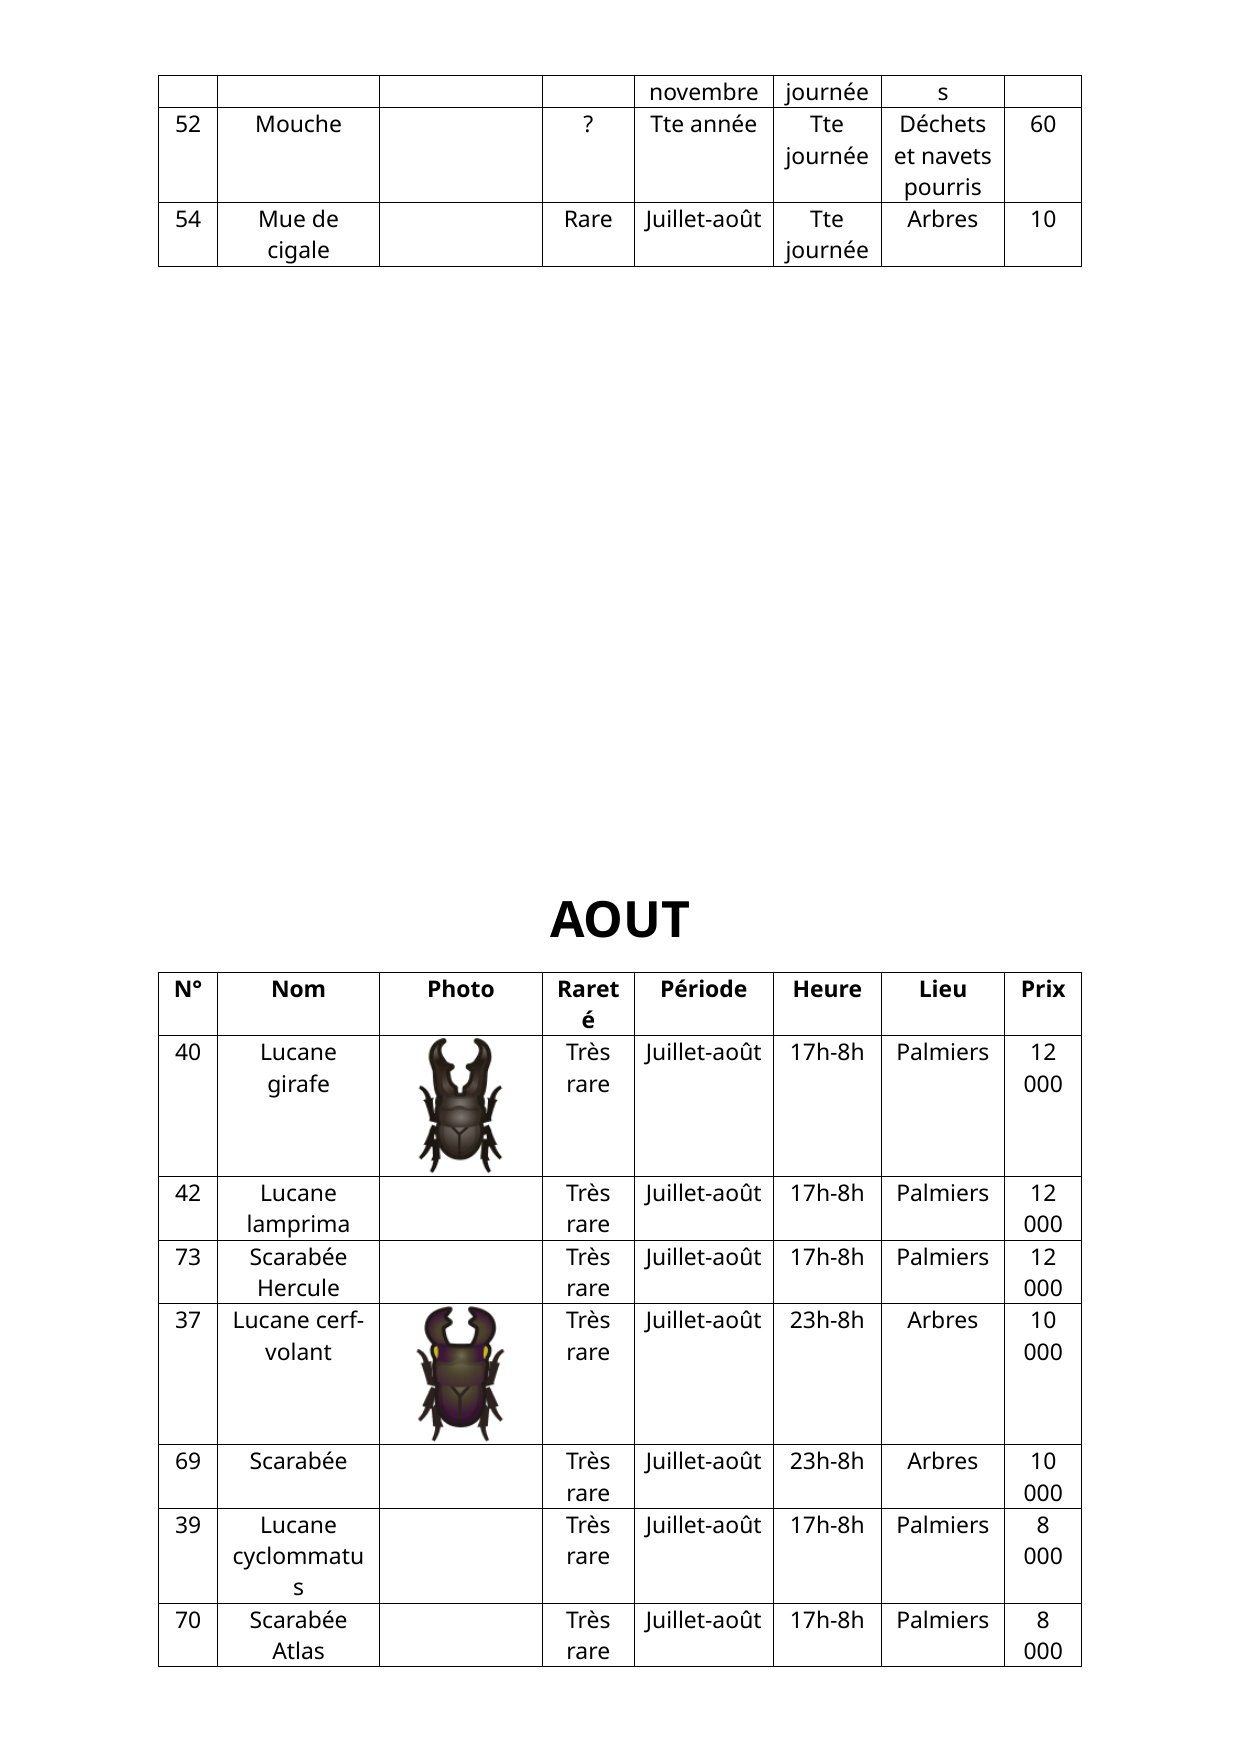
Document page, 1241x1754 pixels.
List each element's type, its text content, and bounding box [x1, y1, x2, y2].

table_cell 10 000 [1005, 1304, 1081, 1444]
table_cell [159, 76, 217, 107]
table_cell Mouche [218, 108, 379, 202]
table_header Rareté [543, 973, 634, 1035]
table_cell novembre [635, 76, 773, 107]
table_cell Lucane cyclommatus [218, 1509, 379, 1602]
table_cell Lucane girafe [218, 1036, 379, 1176]
table_cell 23h-8h [774, 1304, 881, 1444]
table_cell Palmiers [882, 1509, 1004, 1602]
table_cell Très rare [543, 1604, 634, 1666]
table_cell [380, 1604, 542, 1666]
table_cell Lucane cerf-volant [218, 1304, 379, 1444]
table_cell Palmiers [882, 1177, 1004, 1240]
table_cell Palmiers [882, 1604, 1004, 1666]
table_cell Très rare [543, 1304, 634, 1444]
table_cell Rare [543, 203, 634, 266]
table_cell 8 000 [1005, 1509, 1081, 1602]
table_cell 37 [159, 1304, 217, 1444]
text AOUT [75, 883, 1165, 952]
table_cell [380, 108, 542, 202]
table_cell Juillet-août [635, 1445, 773, 1508]
table_cell 10 [1005, 203, 1081, 266]
table_cell Juillet-août [635, 1177, 773, 1240]
table_cell [380, 1241, 542, 1303]
table_cell Palmiers [882, 1241, 1004, 1303]
table_cell Lucane lamprima [218, 1177, 379, 1240]
table_cell Déchets et navets pourris [882, 108, 1004, 202]
table_cell 40 [159, 1036, 217, 1176]
table_cell 17h-8h [774, 1604, 881, 1666]
table_cell Scarabée [218, 1445, 379, 1508]
table_cell Juillet-août [635, 1304, 773, 1444]
table_cell [380, 1177, 542, 1240]
table_cell [380, 1509, 542, 1602]
table_cell Scarabée Hercule [218, 1241, 379, 1303]
table_cell 12 000 [1005, 1036, 1081, 1176]
table_cell 12 000 [1005, 1177, 1081, 1240]
table_cell 17h-8h [774, 1509, 881, 1602]
table_cell 17h-8h [774, 1177, 881, 1240]
table_header Période [635, 973, 773, 1035]
table_cell Arbres [882, 1304, 1004, 1444]
table_cell Mue de cigale [218, 203, 379, 266]
table_cell Très rare [543, 1509, 634, 1602]
table_cell Très rare [543, 1241, 634, 1303]
table_cell 39 [159, 1509, 217, 1602]
table_cell Juillet-août [635, 1036, 773, 1176]
table_cell Scarabée Atlas [218, 1604, 379, 1666]
table_cell ? [543, 108, 634, 202]
table_header Nom [218, 973, 379, 1035]
table_cell s [882, 76, 1004, 107]
table_cell [218, 76, 379, 107]
table_cell 54 [159, 203, 217, 266]
table_cell Palmiers [882, 1036, 1004, 1176]
table_cell Juillet-août [635, 1241, 773, 1303]
table_cell 12 000 [1005, 1241, 1081, 1303]
table_cell Tte journée [774, 203, 881, 266]
table_cell [380, 1445, 542, 1508]
table_cell [380, 1036, 542, 1176]
table_cell 8 000 [1005, 1604, 1081, 1666]
table_cell [1005, 76, 1081, 107]
table_cell 10 000 [1005, 1445, 1081, 1508]
table_cell Juillet-août [635, 1509, 773, 1602]
table_header Lieu [882, 973, 1004, 1035]
table_cell [380, 1304, 542, 1444]
table_cell 73 [159, 1241, 217, 1303]
table_cell 17h-8h [774, 1036, 881, 1176]
table_cell [543, 76, 634, 107]
table_cell 52 [159, 108, 217, 202]
table_header N° [159, 973, 217, 1035]
table_cell [380, 203, 542, 266]
table_header Prix [1005, 973, 1081, 1035]
table_cell 60 [1005, 108, 1081, 202]
table_cell 69 [159, 1445, 217, 1508]
table_header Heure [774, 973, 881, 1035]
table_cell Juillet-août [635, 203, 773, 266]
table_cell Tte année [635, 108, 773, 202]
table_cell 23h-8h [774, 1445, 881, 1508]
table_cell Arbres [882, 203, 1004, 266]
table_cell 70 [159, 1604, 217, 1666]
table_cell Arbres [882, 1445, 1004, 1508]
table_cell Juillet-août [635, 1604, 773, 1666]
table_cell Très rare [543, 1177, 634, 1240]
table_cell journée [774, 76, 881, 107]
table_cell Tte journée [774, 108, 881, 202]
table_cell 17h-8h [774, 1241, 881, 1303]
table_cell Très rare [543, 1445, 634, 1508]
table_header Photo [380, 973, 542, 1035]
table_cell Très rare [543, 1036, 634, 1176]
table_cell [380, 76, 542, 107]
table_cell 42 [159, 1177, 217, 1240]
